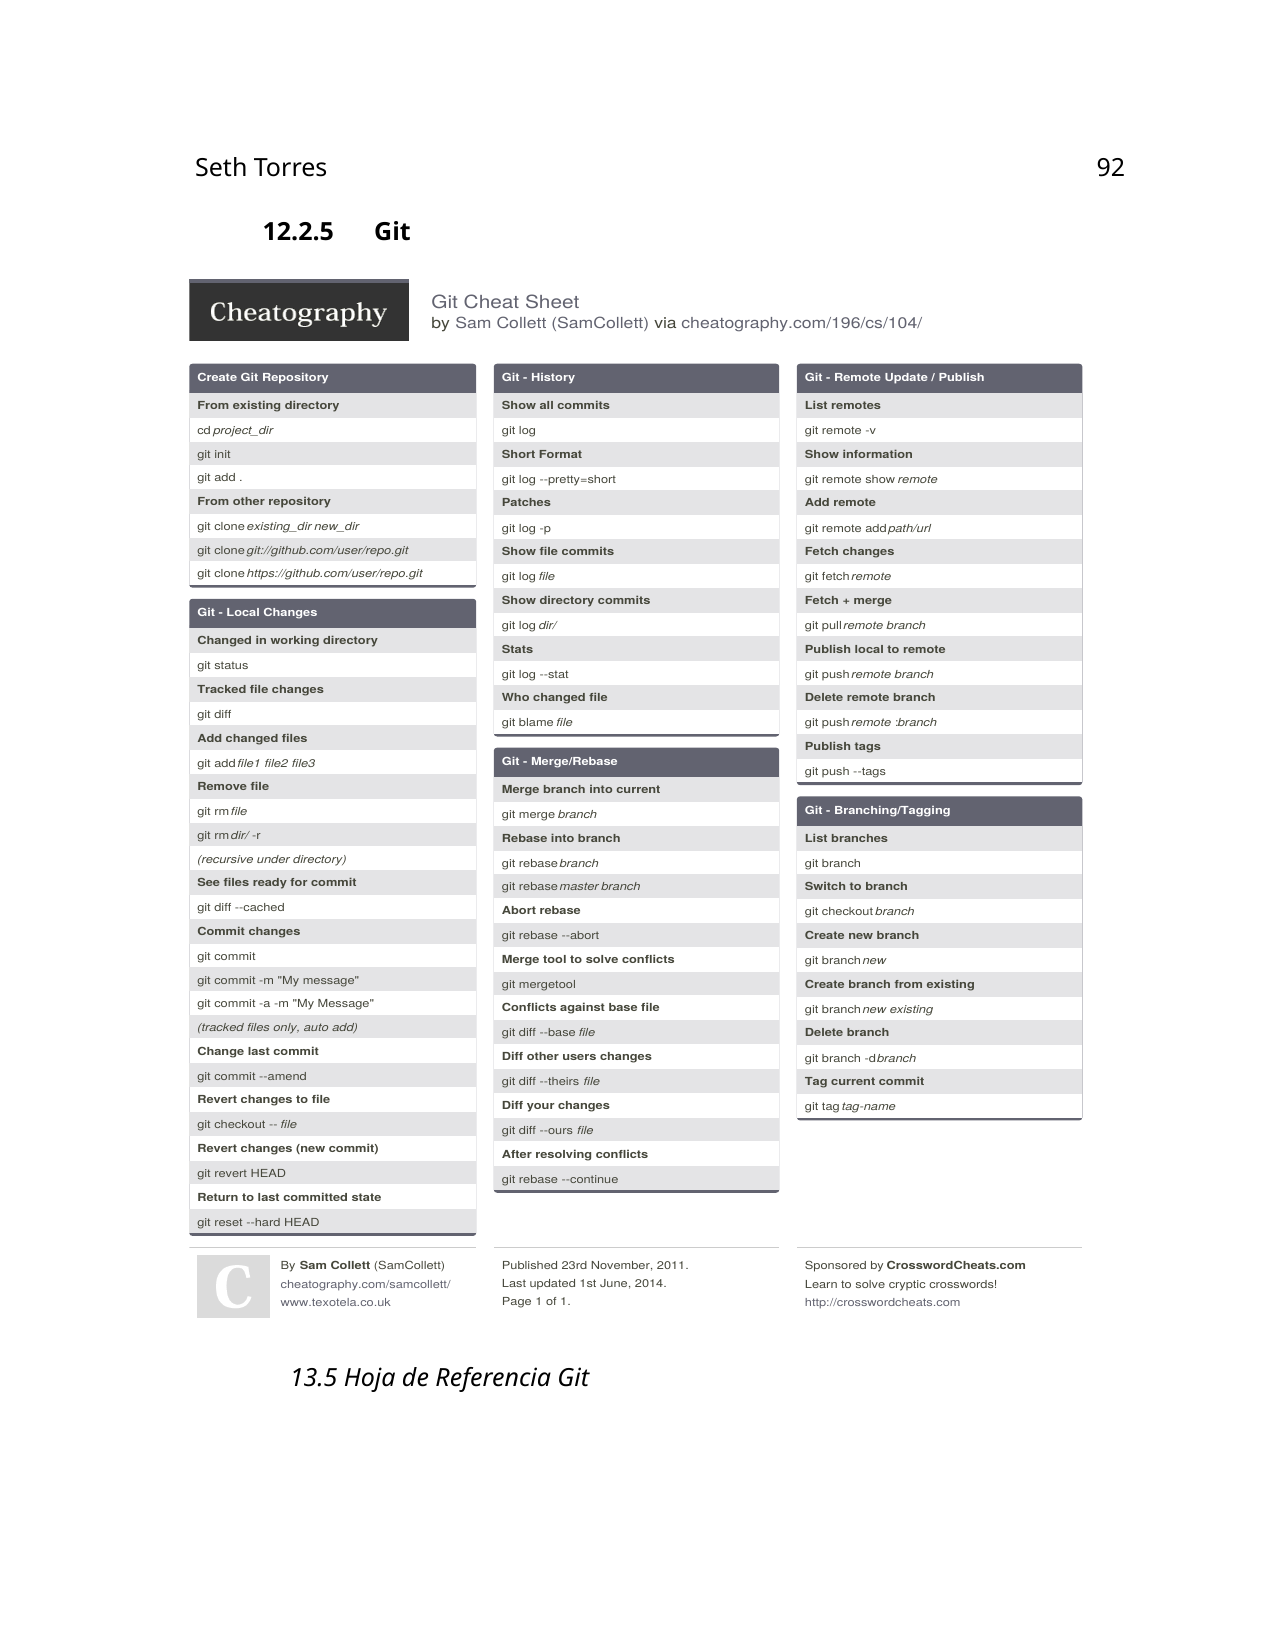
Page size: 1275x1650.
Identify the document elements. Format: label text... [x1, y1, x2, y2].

text 13.5 Hoja de Referencia Git [244, 1326, 1026, 1394]
subtitle Git [262, 213, 1125, 248]
subtitle [244, 265, 1026, 277]
